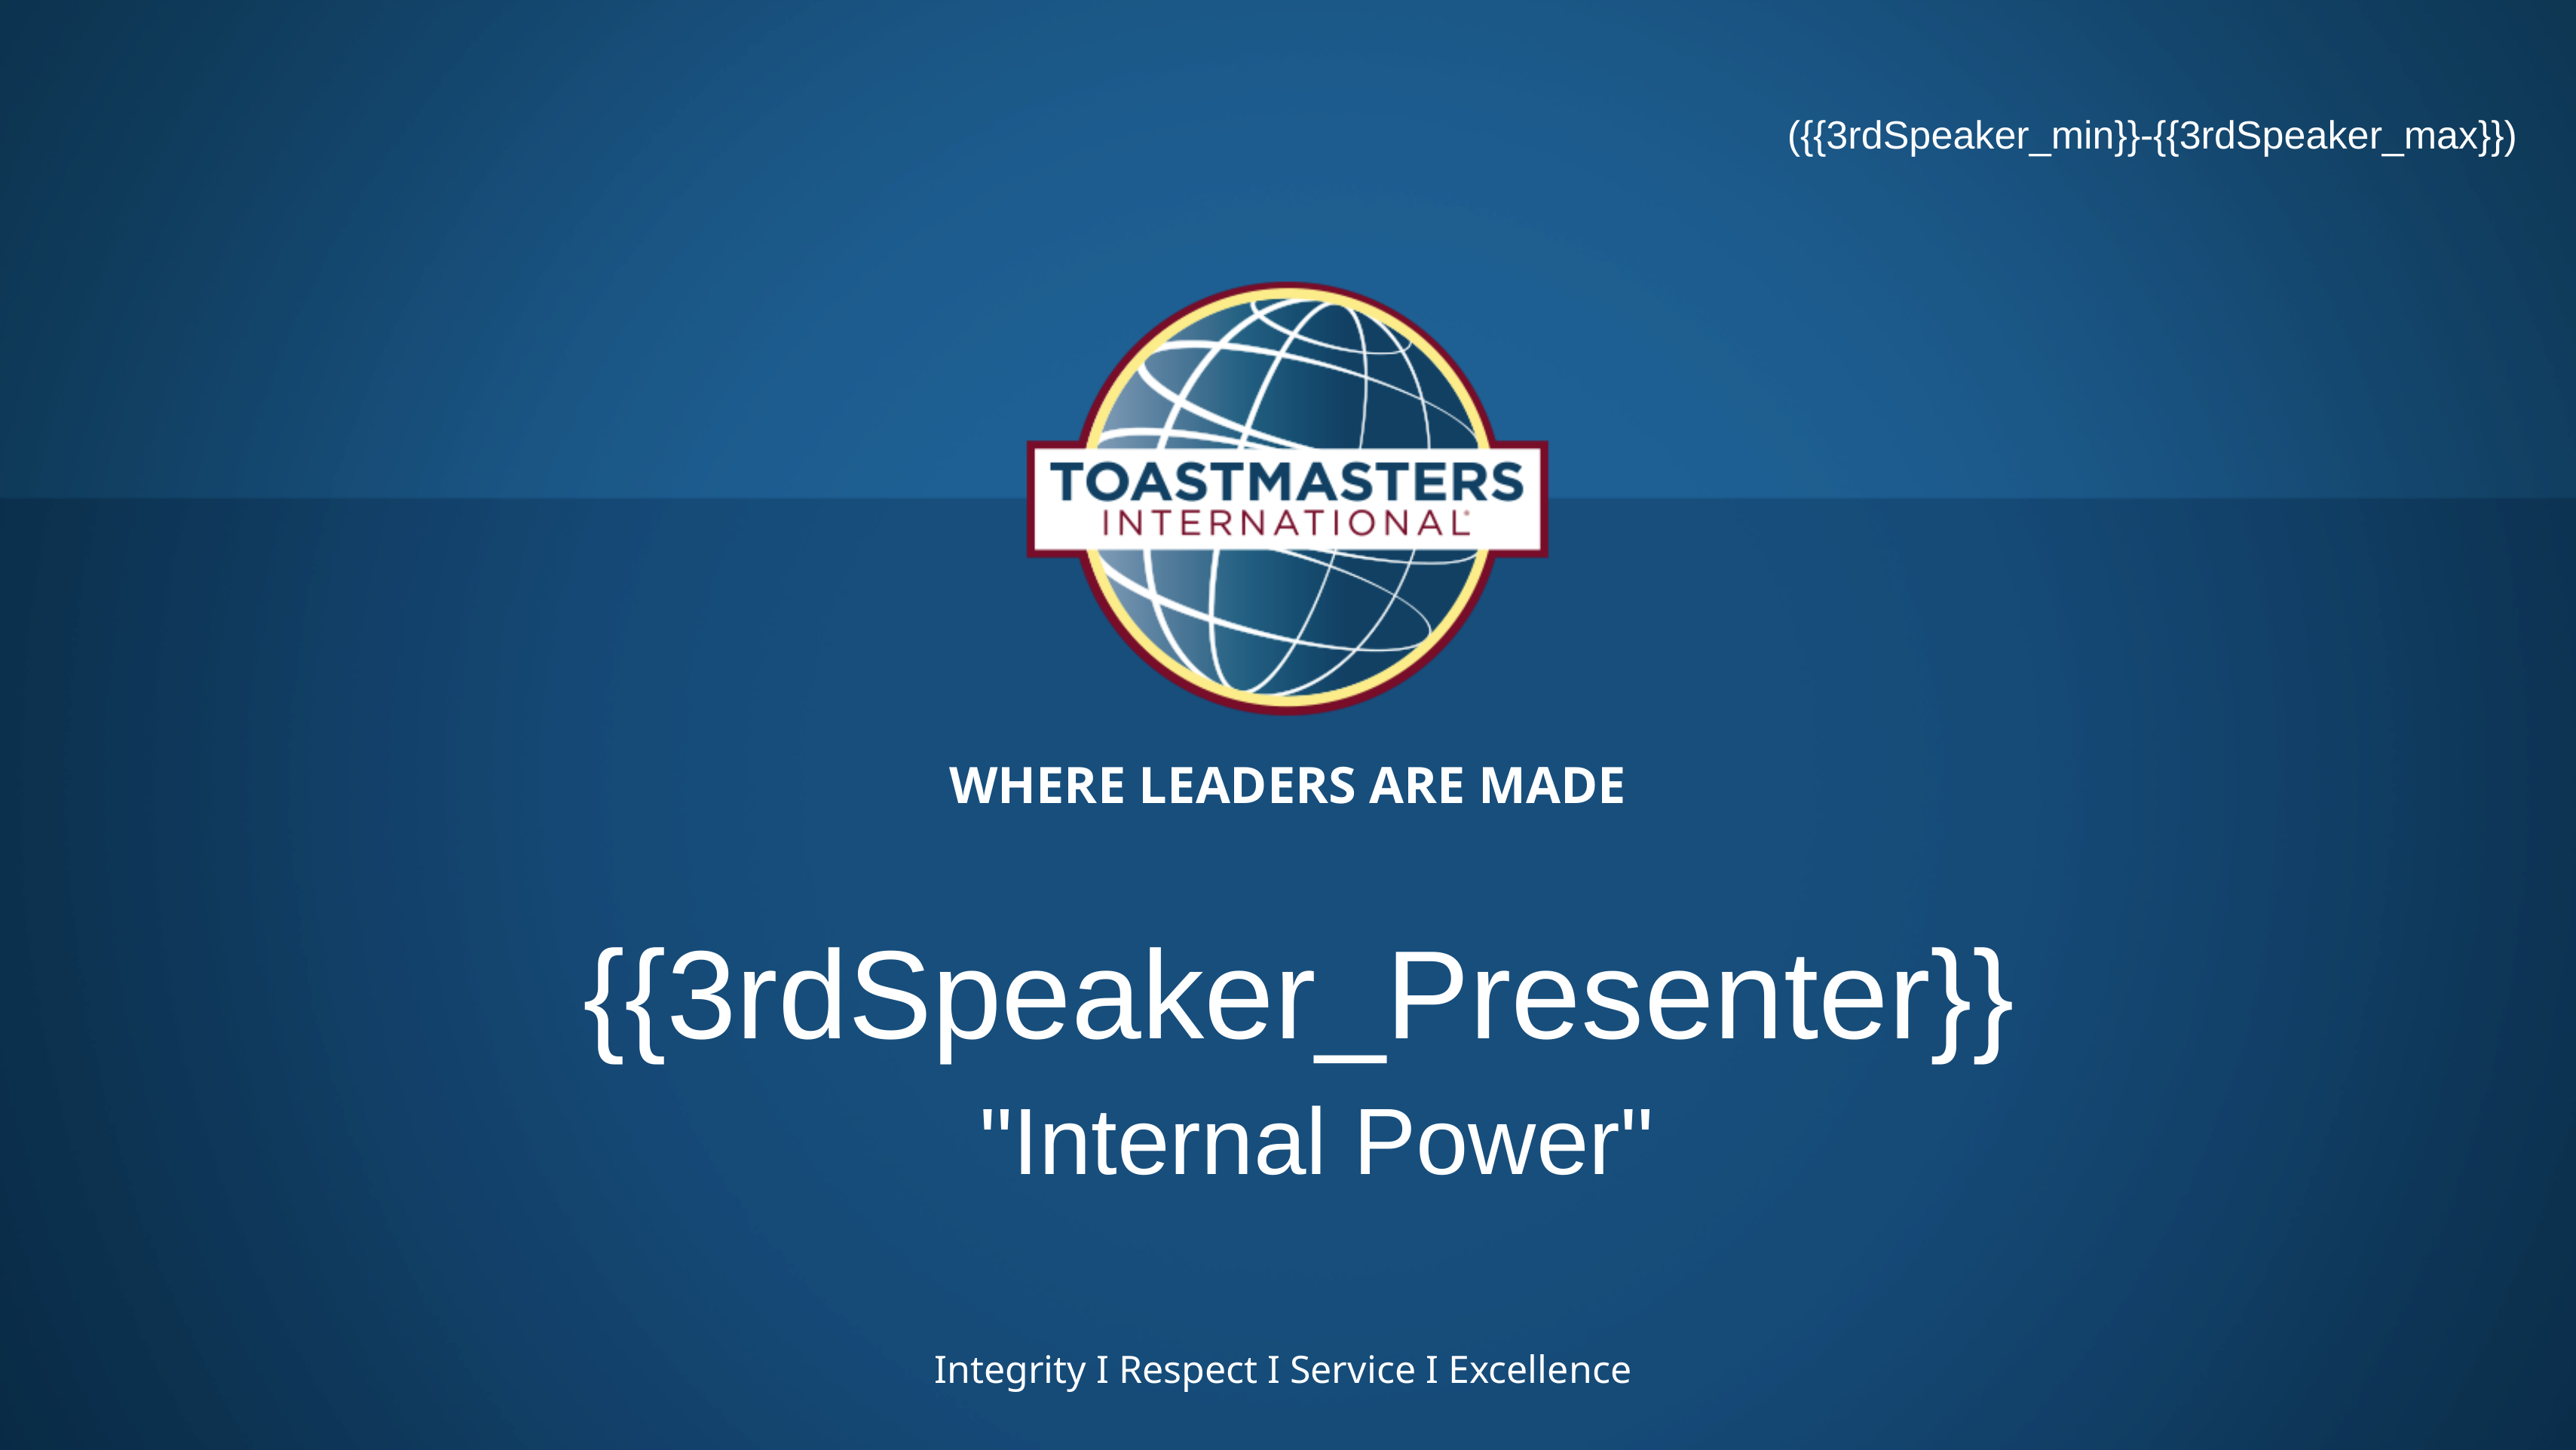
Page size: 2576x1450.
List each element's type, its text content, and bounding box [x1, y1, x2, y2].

list ({{3rdSpeaker_min}}-{{3rdSpeaker_max}}) [1502, 18, 2529, 241]
picture [0, 0, 2576, 1450]
text_box {{3rdSpeaker_Presenter}} "Internal Power" [470, 902, 2163, 1205]
